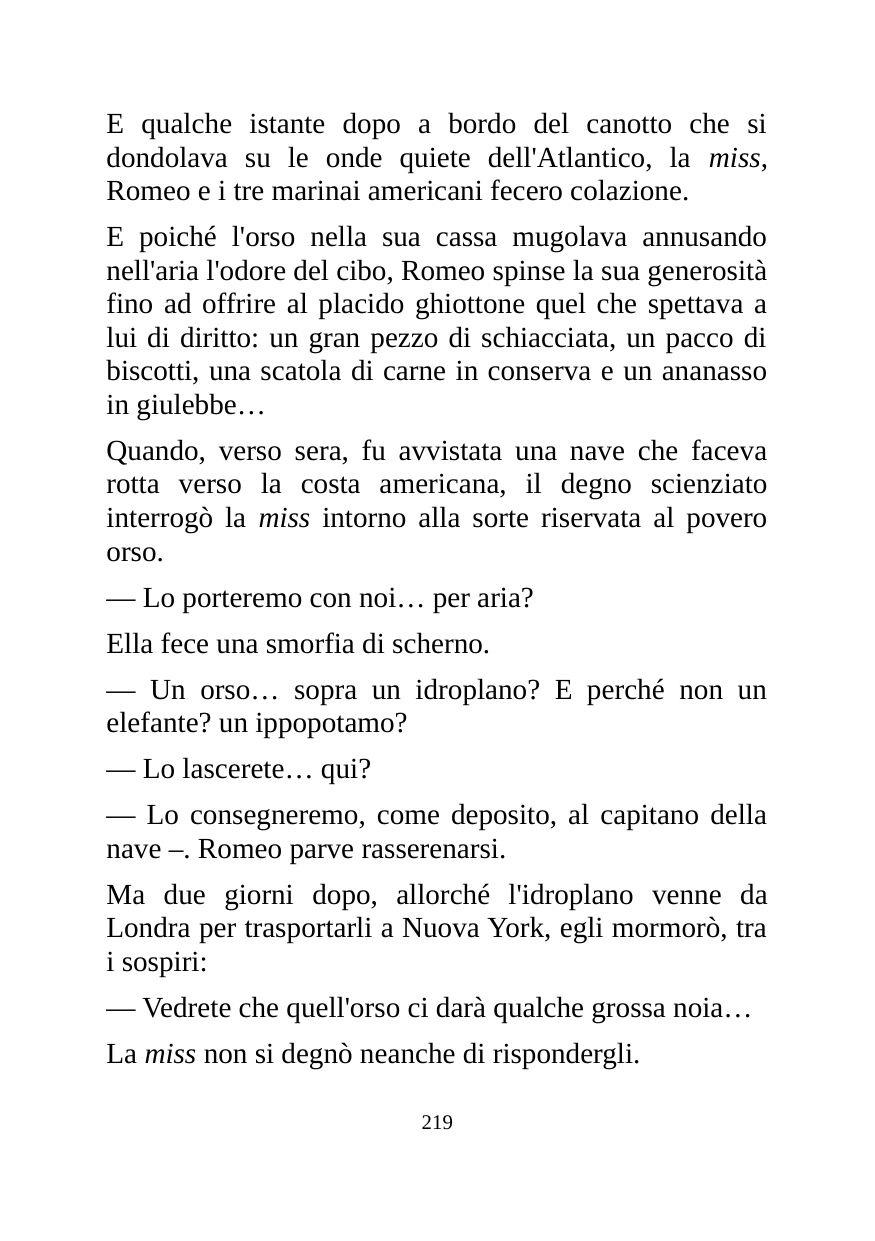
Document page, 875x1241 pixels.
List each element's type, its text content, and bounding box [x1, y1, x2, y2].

text — Vedrete che quell'orso ci darà qualche grossa noia… [106, 990, 768, 1024]
text — Lo lascerete… qui? [106, 751, 768, 785]
text — Lo porteremo con noi… per aria? [106, 580, 768, 613]
text Ella fece una smorfia di scherno. [106, 626, 768, 659]
text — Un orso… sopra un idroplano? E perché non un elefante? un ippopotamo? [106, 672, 768, 739]
text E poiché l'orso nella sua cassa mugolava annusando nell'aria l'odore del cibo, Romeo spinse la sua generosità fino ad offrire al placido ghiottone quel che spettava a lui di diritto: un gran pezzo di schiacciata, un pacco di biscotti, una scatola di carne in conserva e un ananasso in giulebbe… [106, 219, 768, 421]
text Quando, verso sera, fu avvistata una nave che faceva rotta verso la costa americana, il degno scienziato interrogò la miss intorno alla sorte riservata al povero orso. [106, 433, 768, 567]
text — Lo consegneremo, come deposito, al capitano della nave –. Romeo parve rasserenarsi. [106, 797, 768, 864]
text Ma due giorni dopo, allorché l'idroplano venne da Londra per trasportarli a Nuova York, egli mormorò, tra i sospiri: [106, 877, 768, 978]
text La miss non si degnò neanche di rispondergli. [106, 1036, 768, 1070]
text E qualche istante dopo a bordo del canotto che si dondolava su le onde quiete dell'Atlantico, la miss, Romeo e i tre marinai americani fecero colazione. [106, 106, 768, 207]
